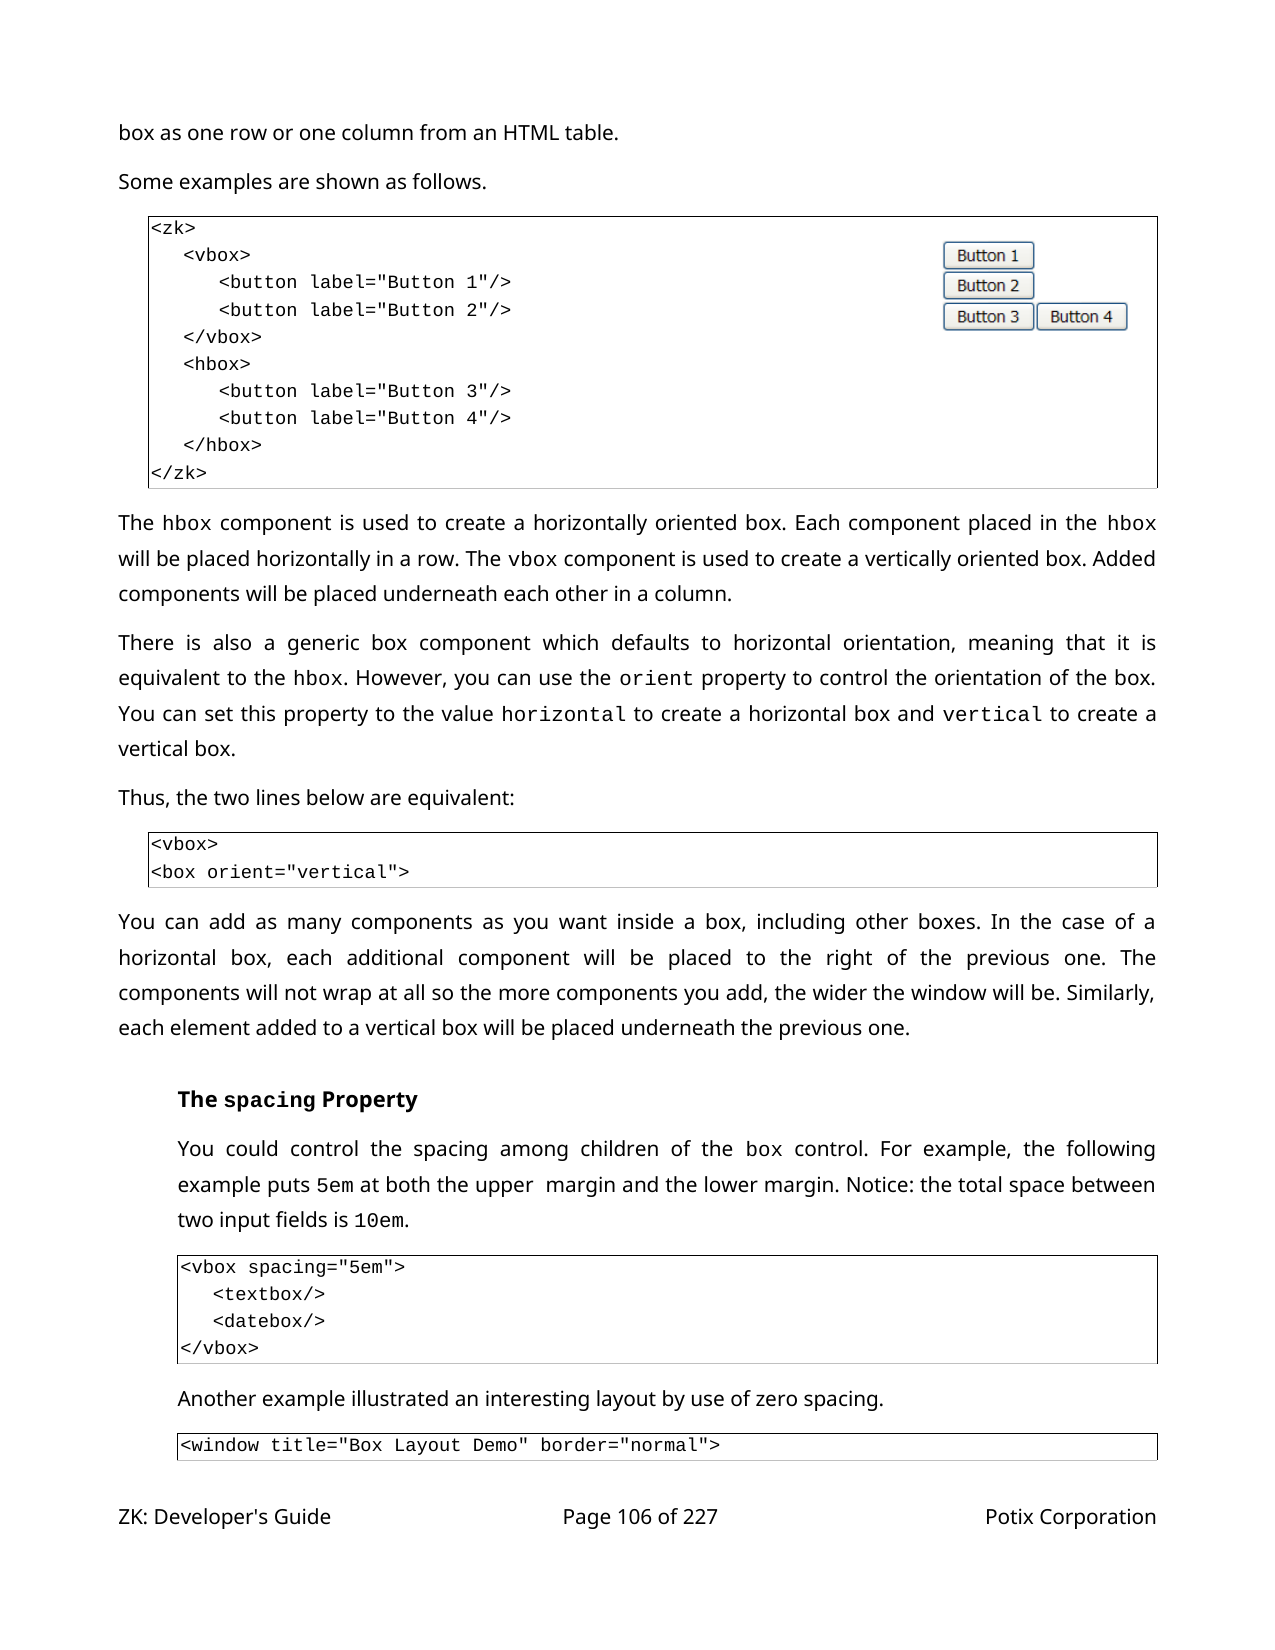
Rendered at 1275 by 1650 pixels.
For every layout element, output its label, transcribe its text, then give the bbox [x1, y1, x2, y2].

text You could control the spacing among children of the box control. For example, the following example puts 5em at both the upper margin and the lower margin. Notice: the total space between two input fields is 10em. [177, 1134, 1157, 1234]
text <datebox/> [178, 1309, 1157, 1333]
text The hbox component is used to create a horizontally oriented box. Each component placed in the hbox will be placed horizontally in a row. The vbox component is used to create a vertically oriented box. Added components will be placed underneath each other in a column. [118, 508, 1157, 608]
text Another example illustrated an interesting layout by use of zero spacing. [177, 1384, 1157, 1412]
text <window title="Box Layout Demo" border="normal"> [178, 1434, 1157, 1460]
text <button label="Button 1"/> [149, 270, 939, 294]
text [1131, 297, 1157, 322]
text Some examples are shown as follows. [118, 167, 1157, 195]
text [1131, 243, 1157, 267]
subtitle The spacing Property [177, 1084, 1157, 1114]
text <vbox> [149, 243, 939, 267]
text <box orient="vertical"> [149, 859, 1157, 887]
text </zk> [149, 461, 1157, 488]
text <button label="Button 4"/> [149, 406, 1157, 430]
text <textbox/> [178, 1282, 1157, 1306]
text <button label="Button 2"/> [149, 297, 939, 322]
text <button label="Button 3"/> [149, 379, 1157, 403]
text <zk> [149, 217, 1157, 240]
text </vbox> [149, 324, 1157, 349]
text </hbox> [149, 433, 1157, 458]
text Thus, the two lines below are equivalent: [118, 783, 1157, 812]
picture [939, 236, 1131, 334]
text [1131, 270, 1157, 294]
text There is also a generic box component which defaults to horizontal orientation, meaning that it is equivalent to the hbox. However, you can use the orient property to control the orientation of the box. You can set this property to the value horizontal to create a horizontal box and vertical to create a vertical box. [118, 628, 1157, 763]
text <vbox spacing="5em"> [178, 1256, 1157, 1279]
text You can add as many components as you want inside a box, including other boxes. In the case of a horizontal box, each additional component will be placed to the right of the previous one. The components will not wrap at all so the more components you add, the wider the window will be. Similarly, each element added to a vertical box will be placed underneath the previous one. [118, 907, 1157, 1041]
text <hbox> [149, 352, 1157, 376]
text box as one row or one column from an HTML table. [118, 118, 1157, 146]
text <vbox> [149, 833, 1157, 857]
text </vbox> [178, 1336, 1157, 1363]
